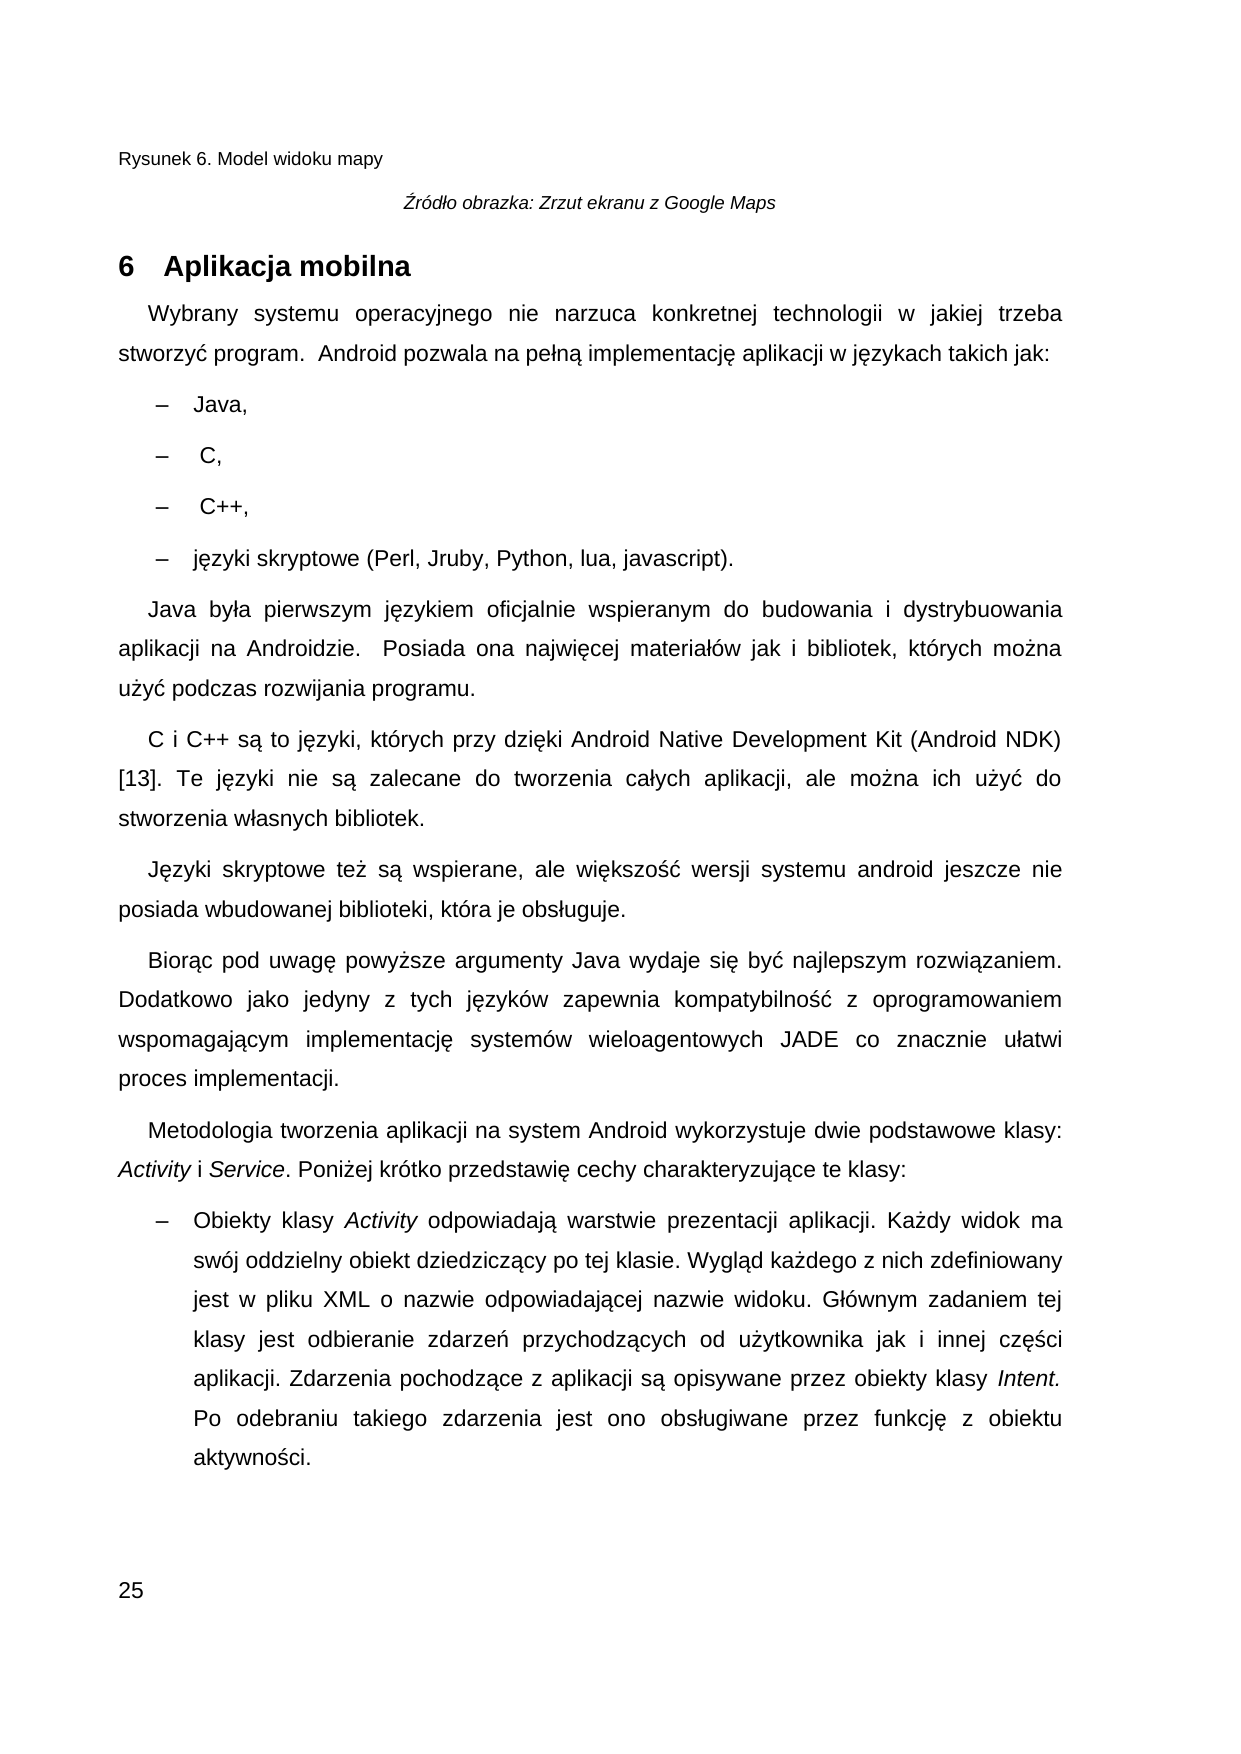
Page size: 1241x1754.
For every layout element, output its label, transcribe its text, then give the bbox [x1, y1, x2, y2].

list Java, [156, 391, 1063, 417]
text Źródło obrazka: Zrzut ekranu z Google Maps [118, 192, 1063, 213]
text Wybrany systemu operacyjnego nie narzuca konkretnej technologii w jakiej trzeba stworzyć program. Android pozwala na pełną implementację aplikacji w językach takich jak: [118, 300, 1063, 366]
text Języki skryptowe też są wspierane, ale większość wersji systemu android jeszcze nie posiada wbudowanej biblioteki, która je obsługuje. [118, 856, 1063, 922]
list Obiekty klasy Activity odpowiadają warstwie prezentacji aplikacji. Każdy widok ma swój oddzielny obiekt dziedziczący po tej klasie. Wygląd każdego z nich zdefiniowany jest w pliku XML o nazwie odpowiadającej nazwie widoku. Głównym zadaniem tej klasy jest odbieranie zdarzeń przychodzących od użytkownika jak i innej części aplikacji. Zdarzenia pochodzące z aplikacji są opisywane przez obiekty klasy Intent. Po odebraniu takiego zdarzenia jest ono obsługiwane przez funkcję z obiektu aktywności. [156, 1207, 1063, 1471]
list C++, [156, 493, 1063, 519]
list języki skryptowe (Perl, Jruby, Python, lua, javascript). [156, 544, 1063, 571]
list C, [156, 442, 1063, 468]
text Biorąc pod uwagę powyższe argumenty Java wydaje się być najlepszym rozwiązaniem. Dodatkowo jako jedyny z tych języków zapewnia kompatybilność z oprogramowaniem wspomagającym implementację systemów wieloagentowych JADE co znacznie ułatwi proces implementacji. [118, 947, 1063, 1092]
text Rysunek 6. Model widoku mapy [118, 148, 1063, 169]
text Java była pierwszym językiem oficjalnie wspieranym do budowania i dystrybuowania aplikacji na Androidzie. Posiada ona najwięcej materiałów jak i bibliotek, których można użyć podczas rozwijania programu. [118, 596, 1063, 701]
text Metodologia tworzenia aplikacji na system Android wykorzystuje dwie podstawowe klasy: Activity i Service. Poniżej krótko przedstawię cechy charakteryzujące te klasy: [118, 1117, 1063, 1182]
subtitle 6 Aplikacja mobilna [118, 249, 1063, 282]
text C i C++ są to języki, których przy dzięki Android Native Development Kit (Android NDK) [13]. Te języki nie są zalecane do tworzenia całych aplikacji, ale można ich użyć do stworzenia własnych bibliotek. [118, 726, 1063, 831]
